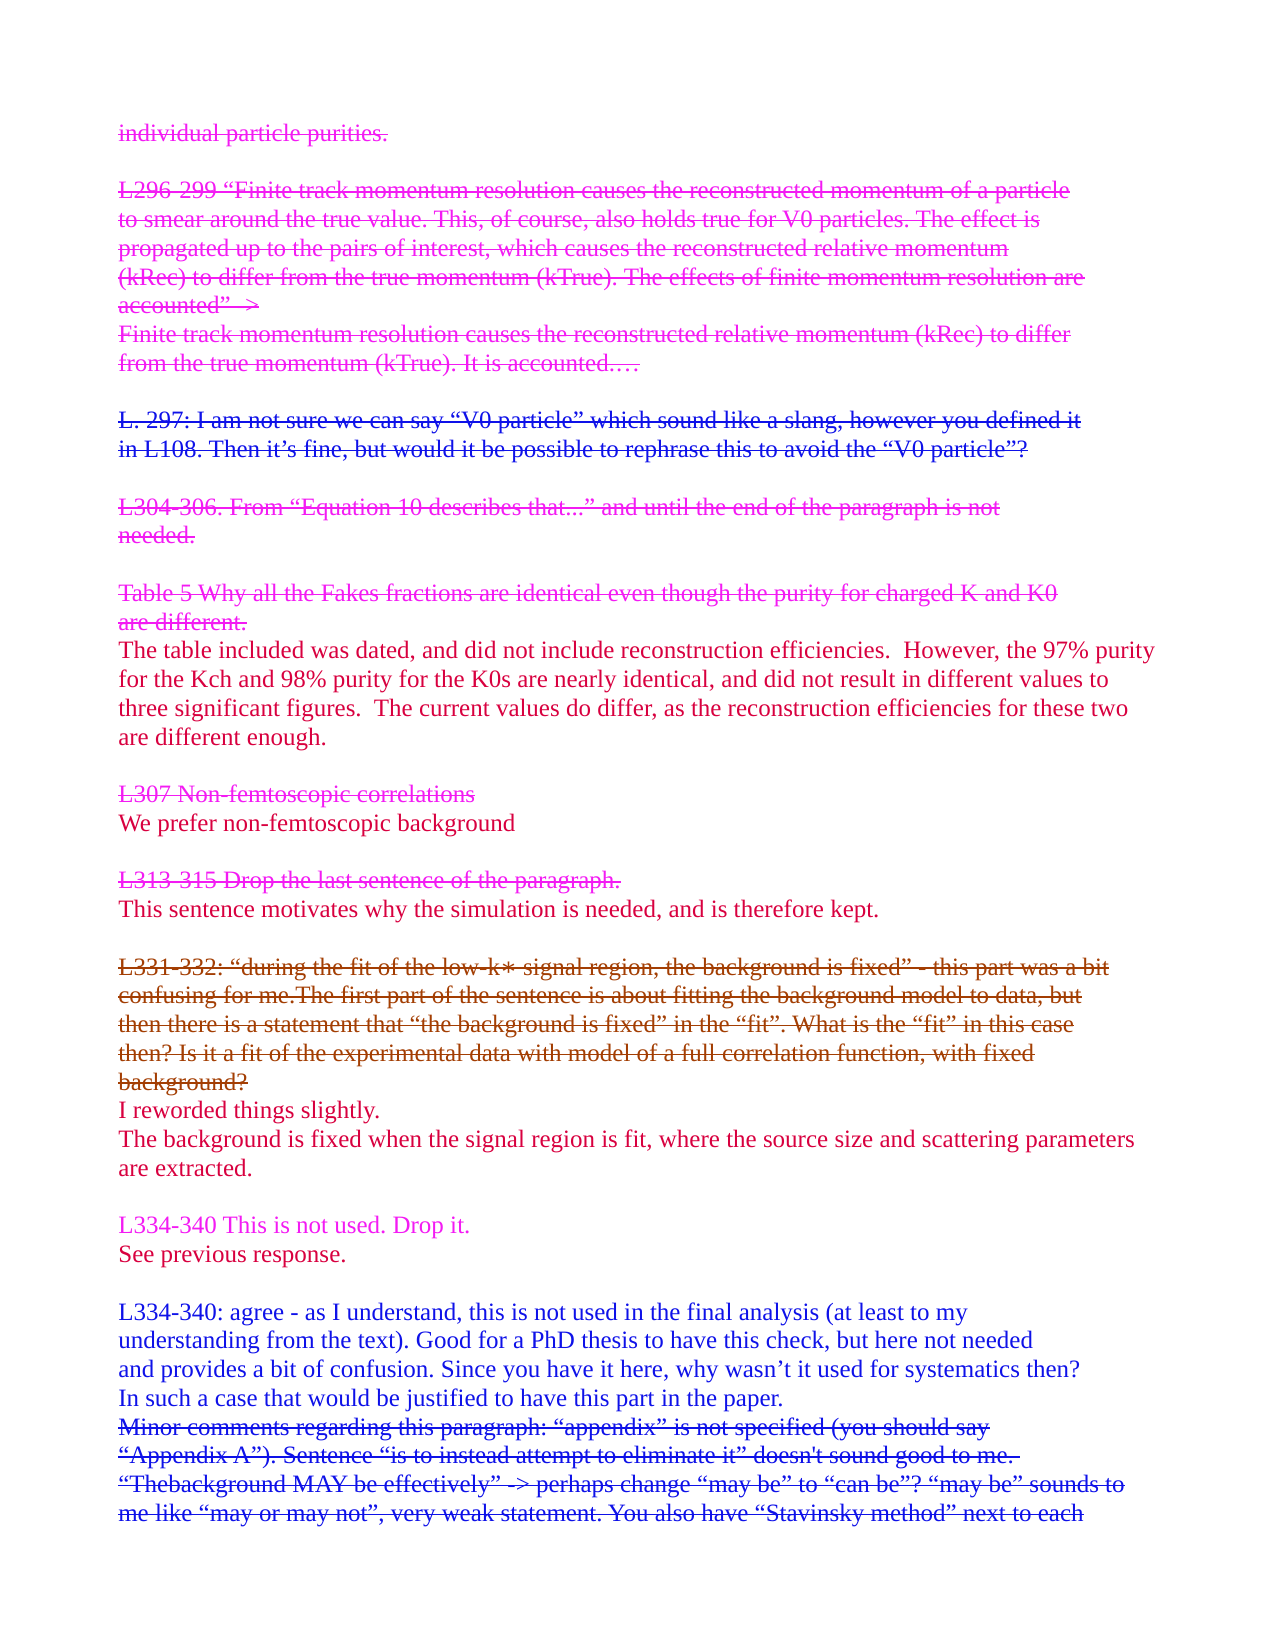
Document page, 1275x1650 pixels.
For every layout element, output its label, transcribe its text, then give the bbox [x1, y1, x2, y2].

text propagated up to the pairs of interest, which causes the reconstructed relative momentum [118, 233, 1157, 262]
text L313-315 Drop the last sentence of the paragraph. [118, 866, 1157, 894]
text (kRec) to differ from the true momentum (kTrue). The effects of finite momentum resolution are [118, 262, 1157, 291]
text then there is a statement that “the background is fixed” in the “fit”. What is the “fit” in this case [118, 1009, 1157, 1038]
text L334-340 This is not used. Drop it. [118, 1211, 1157, 1239]
text L296-299 “Finite track momentum resolution causes the reconstructed momentum of a particle [118, 176, 1157, 204]
text from the true momentum (kTrue). It is accounted.… [118, 348, 1157, 377]
text L334-340: agree - as I understand, this is not used in the final analysis (at least to my [118, 1297, 1157, 1326]
text then? Is it a fit of the experimental data with model of a full correlation function, with fixed [118, 1038, 1157, 1067]
text L. 297: I am not sure we can say “V0 particle” which sound like a slang, however you defined it [118, 406, 1157, 434]
text background? [118, 1067, 1157, 1096]
text This sentence motivates why the simulation is needed, and is therefore kept. [118, 894, 1157, 923]
text I reworded things slightly. [118, 1096, 1157, 1124]
text See previous response. [118, 1239, 1157, 1268]
text in L108. Then it’s fine, but would it be possible to rephrase this to avoid the “V0 particle”? [118, 434, 1157, 463]
text We prefer non-femtoscopic background [118, 808, 1157, 837]
text me like “may or may not”, very weak statement. You also have “Stavinsky method” next to each [118, 1498, 1157, 1527]
text confusing for me.The first part of the sentence is about fitting the background model to data, but [118, 981, 1157, 1009]
text to smear around the true value. This, of course, also holds true for V0 particles. The effect is [118, 204, 1157, 233]
text understanding from the text). Good for a PhD thesis to have this check, but here not needed [118, 1326, 1157, 1354]
text The background is fixed when the signal region is fit, where the source size and scattering parameters are extracted. [118, 1124, 1157, 1182]
text needed. [118, 521, 1157, 549]
text individual particle purities. [118, 118, 1157, 147]
text Finite track momentum resolution causes the reconstructed relative momentum (kRec) to differ [118, 319, 1157, 348]
text L304-306. From “Equation 10 describes that...” and until the end of the paragraph is not [118, 492, 1157, 521]
text accounted” -> [118, 291, 1157, 319]
text L331-332: “during the fit of the low-k∗ signal region, the background is fixed” - this part was a bit [118, 952, 1157, 981]
text In such a case that would be justified to have this part in the paper. [118, 1383, 1157, 1412]
text Minor comments regarding this paragraph: “appendix” is not specified (you should say [118, 1412, 1157, 1441]
text Table 5 Why all the Fakes fractions are identical even though the purity for charged K and K0 [118, 578, 1157, 607]
text and provides a bit of confusion. Since you have it here, why wasn’t it used for systematics then? [118, 1354, 1157, 1383]
text are different. [118, 607, 1157, 636]
text “Appendix A”). Sentence “is to instead attempt to eliminate it” doesn't sound good to me. “Thebackground MAY be effectively” -> perhaps change “may be” to “can be”? “may be” sounds to [118, 1441, 1157, 1498]
text L307 Non-femtoscopic correlations [118, 779, 1157, 808]
text The table included was dated, and did not include reconstruction efficiencies. However, the 97% purity for the Kch and 98% purity for the K0s are nearly identical, and did not result in different values to three significant figures. The current values do differ, as the reconstruction efficiencies for these two are different enough. [118, 636, 1157, 751]
